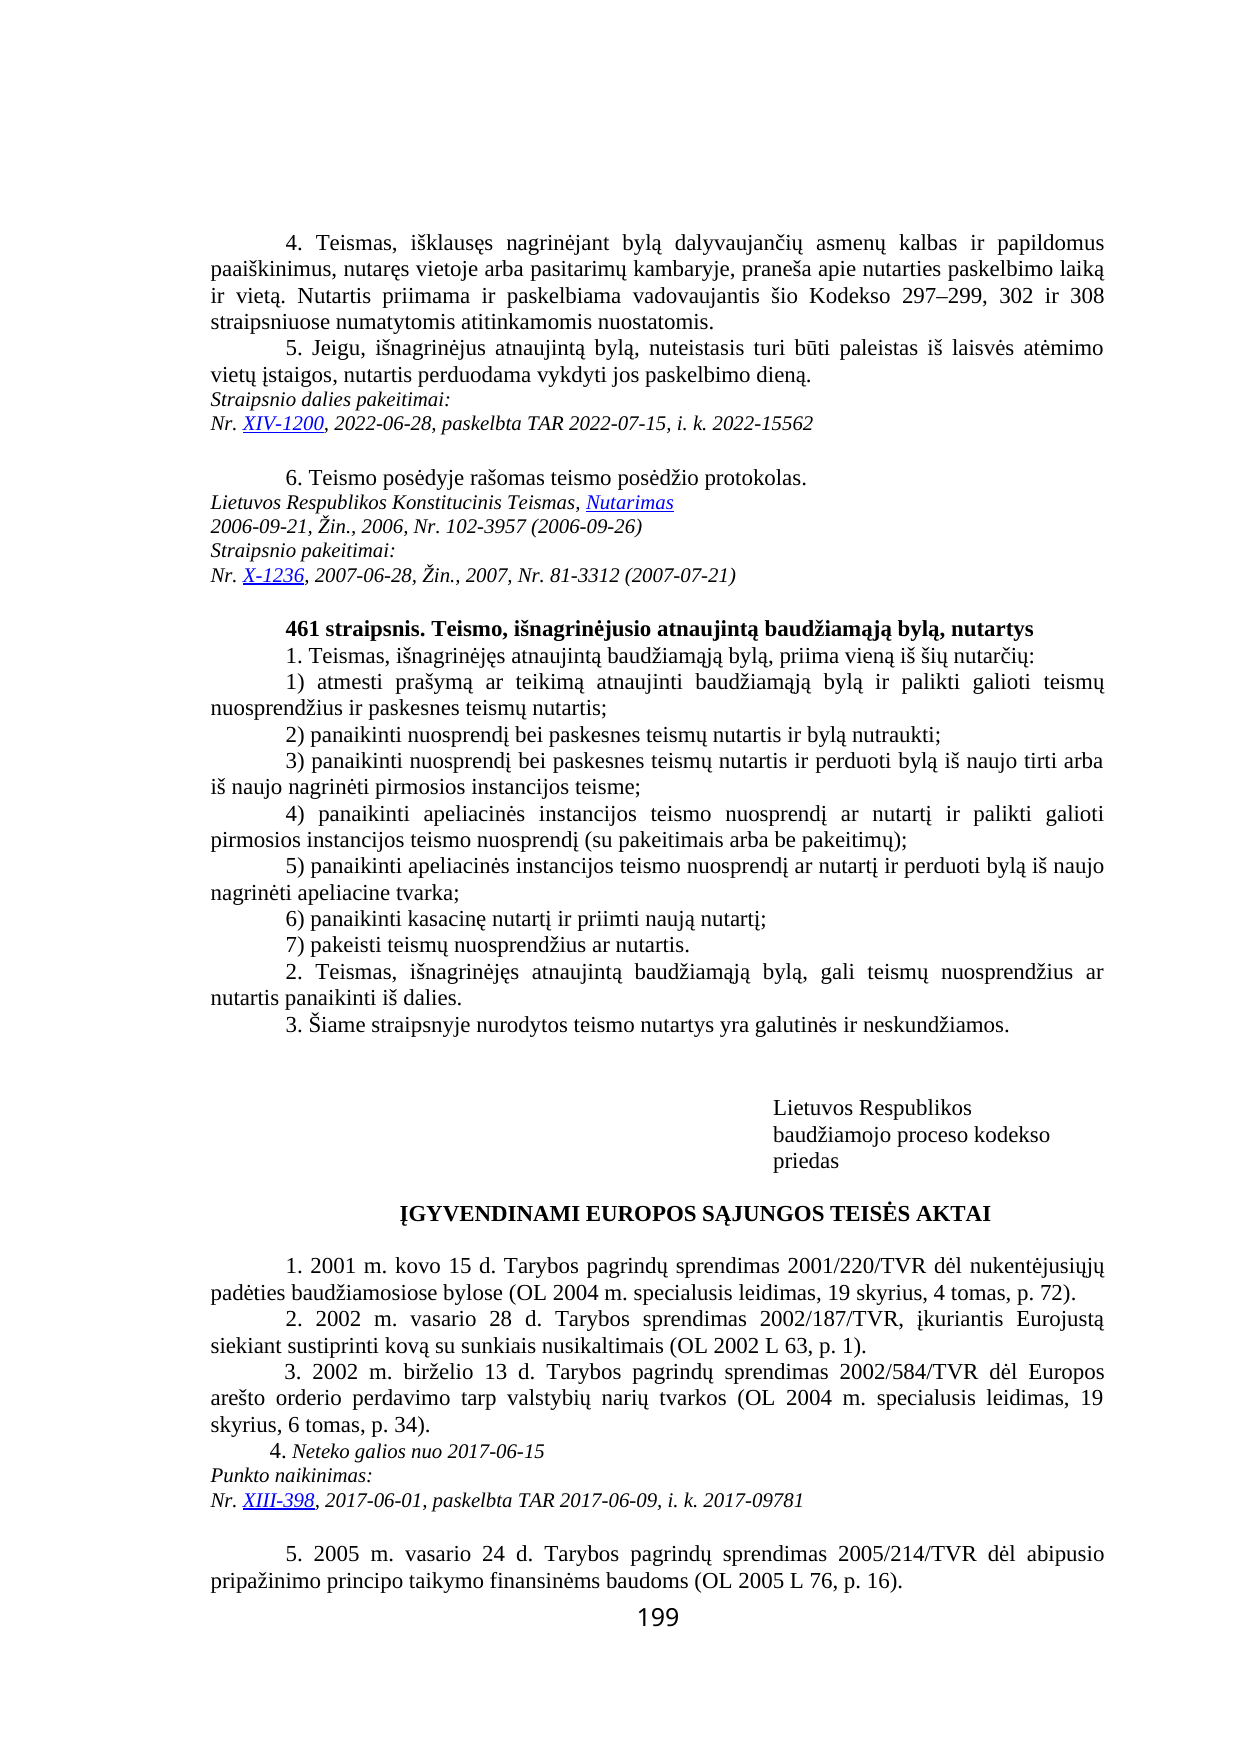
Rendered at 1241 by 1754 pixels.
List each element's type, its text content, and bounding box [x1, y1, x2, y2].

text Straipsnio dalies pakeitimai: [210, 387, 1105, 411]
text Punkto naikinimas: [210, 1463, 1105, 1487]
text 2) panaikinti nuosprendį bei paskesnes teismų nutartis ir bylą nutraukti; [210, 721, 1105, 747]
text Lietuvos Respublikos [773, 1094, 1105, 1121]
text Lietuvos Respublikos Konstitucinis Teismas, Nutarimas [210, 490, 1105, 514]
text 3. Šiame straipsnyje nurodytos teismo nutartys yra galutinės ir neskundžiamos. [210, 1011, 1105, 1037]
text Nr. XIV-1200, 2022-06-28, paskelbta TAR 2022-07-15, i. k. 2022-15562 [210, 411, 1105, 435]
text 4. Teismas, išklausęs nagrinėjant bylą dalyvaujančių asmenų kalbas ir papildomus paaiškinimus, nutaręs vietoje arba pasitarimų kambaryje, praneša apie nutarties paskelbimo laiką ir vietą. Nutartis priimama ir paskelbiama vadovaujantis šio Kodekso 297–299, 302 ir 308 straipsniuose numatytomis atitinkamomis nuostatomis. [210, 229, 1105, 334]
text priedas [773, 1147, 1105, 1173]
text 4) panaikinti apeliacinės instancijos teismo nuosprendį ar nutartį ir palikti galioti pirmosios instancijos teismo nuosprendį (su pakeitimais arba be pakeitimų); [210, 800, 1105, 852]
text 5. Jeigu, išnagrinėjus atnaujintą bylą, nuteistasis turi būti paleistas iš laisvės atėmimo vietų įstaigos, nutartis perduodama vykdyti jos paskelbimo dieną. [210, 334, 1105, 387]
text ĮGYVENDINAMI EUROPOS SĄJUNGOS TEISĖS AKTAI [210, 1200, 1105, 1226]
text baudžiamojo proceso kodekso [773, 1121, 1105, 1147]
text 5. 2005 m. vasario 24 d. Tarybos pagrindų sprendimas 2005/214/TVR dėl abipusio pripažinimo principo taikymo finansinėms baudoms (OL 2005 L 76, p. 16). [210, 1540, 1105, 1593]
text 6) panaikinti kasacinę nutartį ir priimti naują nutartį; [210, 905, 1105, 932]
text 2. Teismas, išnagrinėjęs atnaujintą baudžiamąją bylą, gali teismų nuosprendžius ar nutartis panaikinti iš dalies. [210, 958, 1105, 1011]
text Nr. X-1236, 2007-06-28, Žin., 2007, Nr. 81-3312 (2007-07-21) [210, 562, 1105, 587]
text 3) panaikinti nuosprendį bei paskesnes teismų nutartis ir perduoti bylą iš naujo tirti arba iš naujo nagrinėti pirmosios instancijos teisme; [210, 747, 1105, 800]
text 3. 2002 m. birželio 13 d. Tarybos pagrindų sprendimas 2002/584/TVR dėl Europos arešto orderio perdavimo tarp valstybių narių tvarkos (OL 2004 m. specialusis leidimas, 19 skyrius, 6 tomas, p. 34). [210, 1358, 1105, 1437]
text Nr. XIII-398, 2017-06-01, paskelbta TAR 2017-06-09, i. k. 2017-09781 [210, 1487, 1105, 1512]
text 4. Neteko galios nuo 2017-06-15 [210, 1437, 1105, 1463]
text 6. Teismo posėdyje rašomas teismo posėdžio protokolas. [210, 464, 1105, 490]
text 5) panaikinti apeliacinės instancijos teismo nuosprendį ar nutartį ir perduoti bylą iš naujo nagrinėti apeliacine tvarka; [210, 852, 1105, 905]
text 461 straipsnis. Teismo, išnagrinėjusio atnaujintą baudžiamąją bylą, nutartys [285, 615, 1105, 642]
text Straipsnio pakeitimai: [210, 538, 1105, 562]
text 1. 2001 m. kovo 15 d. Tarybos pagrindų sprendimas 2001/220/TVR dėl nukentėjusiųjų padėties baudžiamosiose bylose (OL 2004 m. specialusis leidimas, 19 skyrius, 4 tomas, p. 72). [210, 1253, 1105, 1305]
text 2. 2002 m. vasario 28 d. Tarybos sprendimas 2002/187/TVR, įkuriantis Eurojustą siekiant sustiprinti kovą su sunkiais nusikaltimais (OL 2002 L 63, p. 1). [210, 1305, 1105, 1358]
text 7) pakeisti teismų nuosprendžius ar nutartis. [210, 932, 1105, 958]
text 1. Teismas, išnagrinėjęs atnaujintą baudžiamąją bylą, priima vieną iš šių nutarčių: [210, 642, 1105, 668]
text 1) atmesti prašymą ar teikimą atnaujinti baudžiamąją bylą ir palikti galioti teismų nuosprendžius ir paskesnes teismų nutartis; [210, 668, 1105, 721]
text 2006-09-21, Žin., 2006, Nr. 102-3957 (2006-09-26) [210, 514, 1105, 538]
